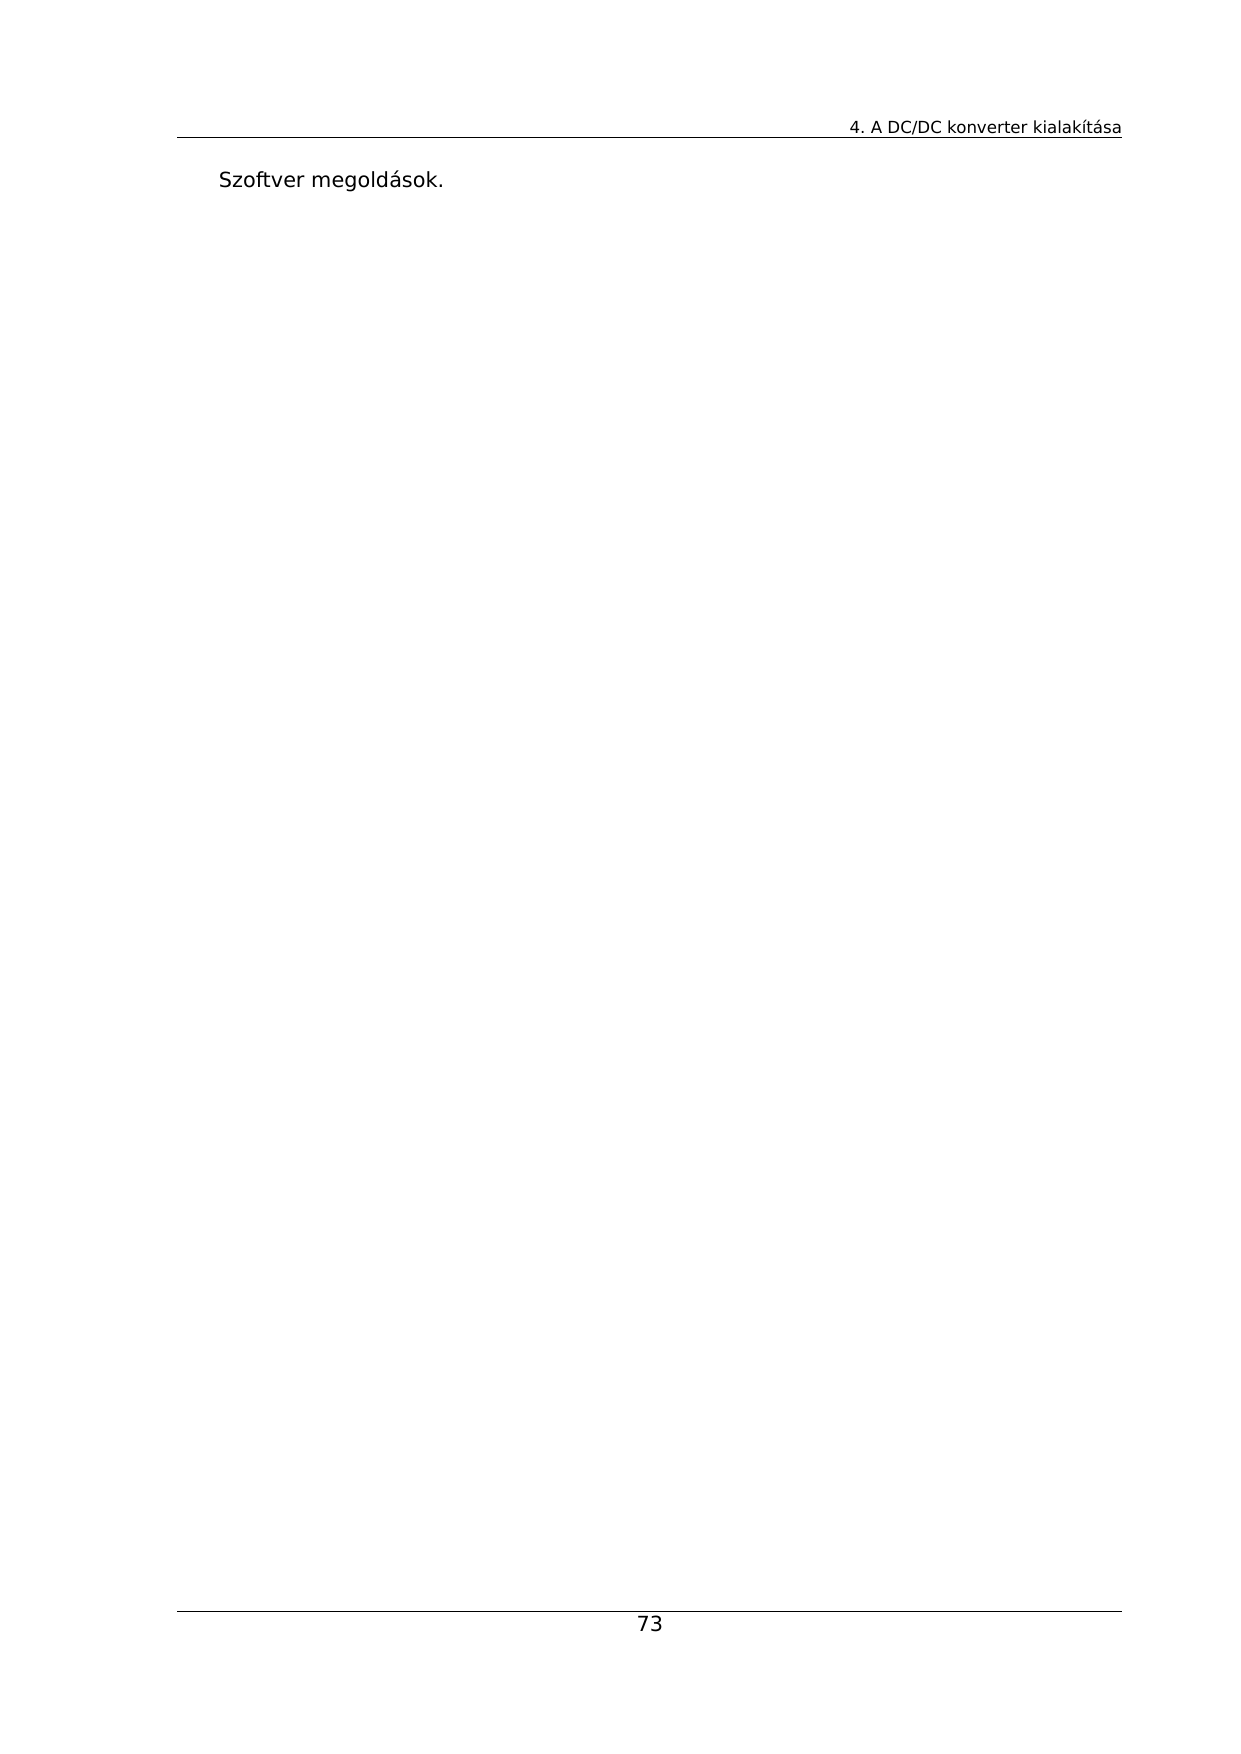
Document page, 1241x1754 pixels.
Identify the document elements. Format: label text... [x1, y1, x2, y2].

text Szoftver megoldások. [177, 168, 1122, 192]
